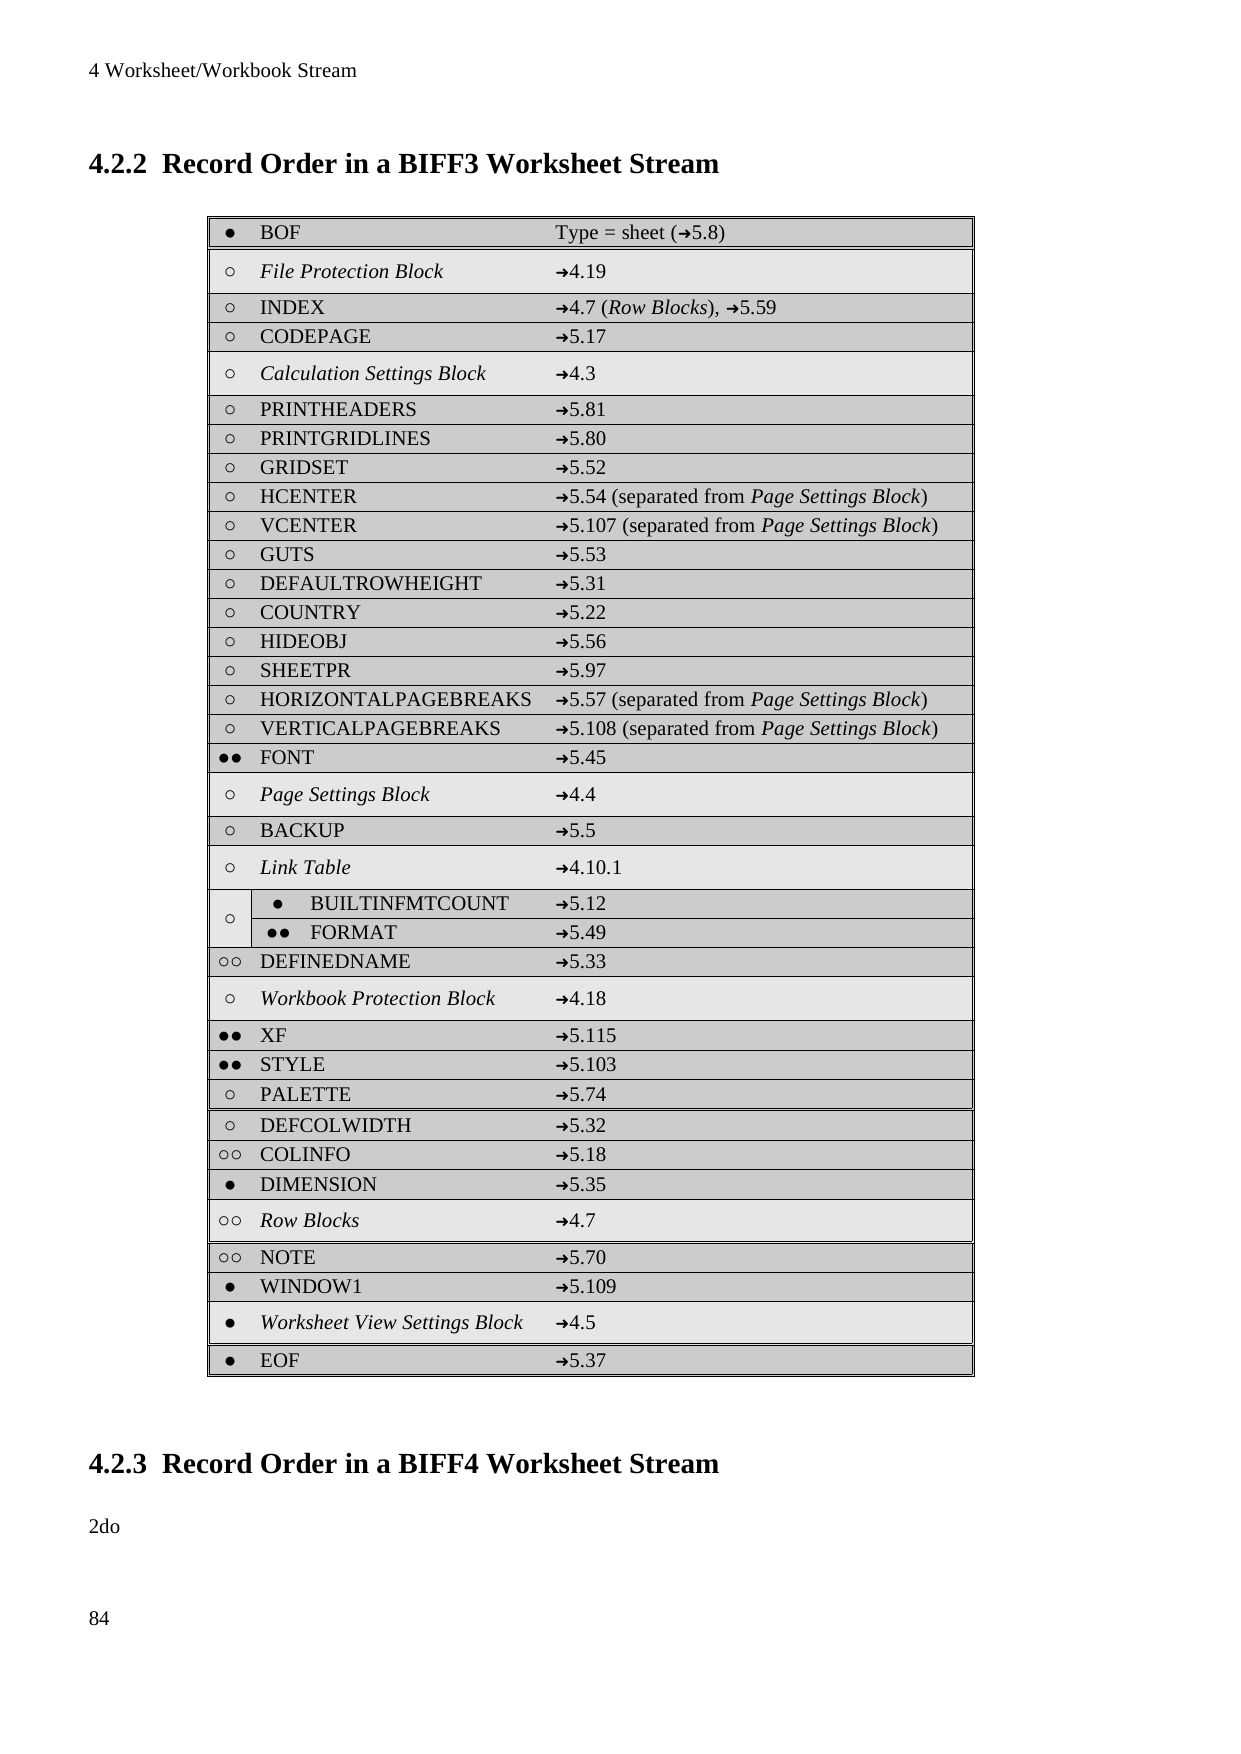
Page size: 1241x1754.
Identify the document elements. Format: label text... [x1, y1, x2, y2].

subtitle Record Order in a BIFF4 Worksheet Stream [88, 1447, 1093, 1480]
table_cell ○ [210, 846, 251, 889]
table_cell Link Table [251, 846, 546, 889]
table_cell ○ [210, 657, 251, 685]
table_cell ○○ [210, 1141, 251, 1169]
table_cell ➜5.5 [546, 817, 972, 845]
table_cell COLINFO [251, 1141, 546, 1169]
table_cell NOTE [251, 1244, 546, 1272]
table_cell ➜5.70 [546, 1244, 972, 1272]
table_cell ➜5.80 [546, 425, 972, 453]
table_cell ➜5.33 [546, 948, 972, 976]
table_cell ○ [210, 425, 251, 453]
table_cell COUNTRY [251, 599, 546, 627]
table_cell INDEX [251, 294, 546, 322]
table_cell GRIDSET [251, 454, 546, 482]
table_cell ➜5.103 [546, 1051, 972, 1079]
table_header ● BUILTINFMTCOUNT [252, 890, 546, 918]
table_cell ● [210, 1273, 251, 1301]
table_cell ○ [210, 396, 251, 424]
table_cell PRINTGRIDLINES [251, 425, 546, 453]
table_cell ➜4.19 [546, 250, 972, 293]
table_cell ➜5.56 [546, 628, 972, 656]
table_cell ○○ [210, 1244, 251, 1272]
table_cell Page Settings Block [251, 773, 546, 816]
table_cell ➜4.5 [546, 1302, 972, 1343]
table_cell PRINTHEADERS [251, 396, 546, 424]
table_cell HIDEOBJ [251, 628, 546, 656]
table_header ● [210, 219, 251, 246]
table_cell DEFAULTROWHEIGHT [251, 570, 546, 598]
table_cell ○ [210, 454, 251, 482]
table_cell ○ [210, 541, 251, 569]
table_cell ○ [210, 483, 251, 511]
table_cell ○ [210, 773, 251, 816]
table_cell XF [251, 1021, 546, 1050]
text 2do [88, 1515, 1093, 1538]
table_header ➜5.12 [546, 890, 972, 918]
table_cell ● [210, 1170, 251, 1199]
table_cell ○ [210, 715, 251, 743]
table_cell ➜4.18 [546, 977, 972, 1020]
table_cell ➜4.3 [546, 352, 972, 395]
table_cell ➜5.74 [546, 1080, 972, 1108]
table_cell PALETTE [251, 1080, 546, 1108]
table_cell ➜5.45 [546, 744, 972, 772]
table_cell ●● [210, 1051, 251, 1079]
table_cell BACKUP [251, 817, 546, 845]
table_cell ○ [210, 977, 251, 1020]
table_cell ➜5.54 (separated from Page Settings Block) [546, 483, 972, 511]
table_cell ○ [210, 512, 251, 540]
table_cell FONT [251, 744, 546, 772]
table_cell Worksheet View Settings Block [251, 1302, 546, 1343]
table_cell ○ [210, 890, 251, 947]
table_cell EOF [251, 1346, 546, 1374]
table_header Type = sheet (➜5.8) [546, 219, 972, 246]
table_cell ➜5.81 [546, 396, 972, 424]
table_cell ● [210, 1346, 251, 1374]
table_cell ➜5.32 [546, 1111, 972, 1140]
table_cell ➜4.10.1 [546, 846, 972, 889]
table_cell ➜5.37 [546, 1346, 972, 1374]
table_header BOF [251, 219, 546, 246]
table_cell WINDOW1 [251, 1273, 546, 1301]
table_cell ○○ [210, 948, 251, 976]
table_cell DIMENSION [251, 1170, 546, 1199]
table_cell ➜5.17 [546, 323, 972, 351]
table_cell ➜5.107 (separated from Page Settings Block) [546, 512, 972, 540]
table_cell ➜5.22 [546, 599, 972, 627]
table_cell Calculation Settings Block [251, 352, 546, 395]
table_cell ○ [210, 628, 251, 656]
table_cell ➜5.57 (separated from Page Settings Block) [546, 686, 972, 714]
table_cell DEFINEDNAME [251, 948, 546, 976]
table_cell ➜4.4 [546, 773, 972, 816]
table_cell ➜5.97 [546, 657, 972, 685]
table_cell ○ [210, 570, 251, 598]
table_cell ○ [210, 817, 251, 845]
table_cell VCENTER [251, 512, 546, 540]
table_cell GUTS [251, 541, 546, 569]
table_cell ➜5.49 [546, 919, 972, 947]
table_cell ○ [210, 250, 251, 293]
table_cell CODEPAGE [251, 323, 546, 351]
subtitle Record Order in a BIFF3 Worksheet Stream [88, 148, 1093, 180]
table_cell ○○ [210, 1200, 251, 1241]
table_cell ➜4.7 (Row Blocks), ➜5.59 [546, 294, 972, 322]
table_cell ➜5.108 (separated from Page Settings Block) [546, 715, 972, 743]
table_cell ➜5.53 [546, 541, 972, 569]
table_cell STYLE [251, 1051, 546, 1079]
table_cell Workbook Protection Block [251, 977, 546, 1020]
table_cell ○ [210, 352, 251, 395]
table_cell ➜5.18 [546, 1141, 972, 1169]
table_cell ●● FORMAT [252, 919, 546, 947]
table_cell ➜5.52 [546, 454, 972, 482]
table_cell File Protection Block [251, 250, 546, 293]
table_cell ➜5.31 [546, 570, 972, 598]
table_cell ➜5.115 [546, 1021, 972, 1050]
table_cell ○ [210, 1080, 251, 1108]
table_cell ○ [210, 294, 251, 322]
table_cell ● [210, 1302, 251, 1343]
table_cell VERTICALPAGEBREAKS [251, 715, 546, 743]
table_cell HORIZONTALPAGEBREAKS [251, 686, 546, 714]
table_cell SHEETPR [251, 657, 546, 685]
table_cell ○ [210, 1111, 251, 1140]
table_cell ●● [210, 744, 251, 772]
table_cell ○ [210, 323, 251, 351]
table_cell Row Blocks [251, 1200, 546, 1241]
table_cell ●● [210, 1021, 251, 1050]
table_cell HCENTER [251, 483, 546, 511]
table_cell ➜4.7 [546, 1200, 972, 1241]
table_cell ○ [210, 599, 251, 627]
table_cell ➜5.109 [546, 1273, 972, 1301]
table_cell DEFCOLWIDTH [251, 1111, 546, 1140]
table_cell ➜5.35 [546, 1170, 972, 1199]
table_cell ○ [210, 686, 251, 714]
